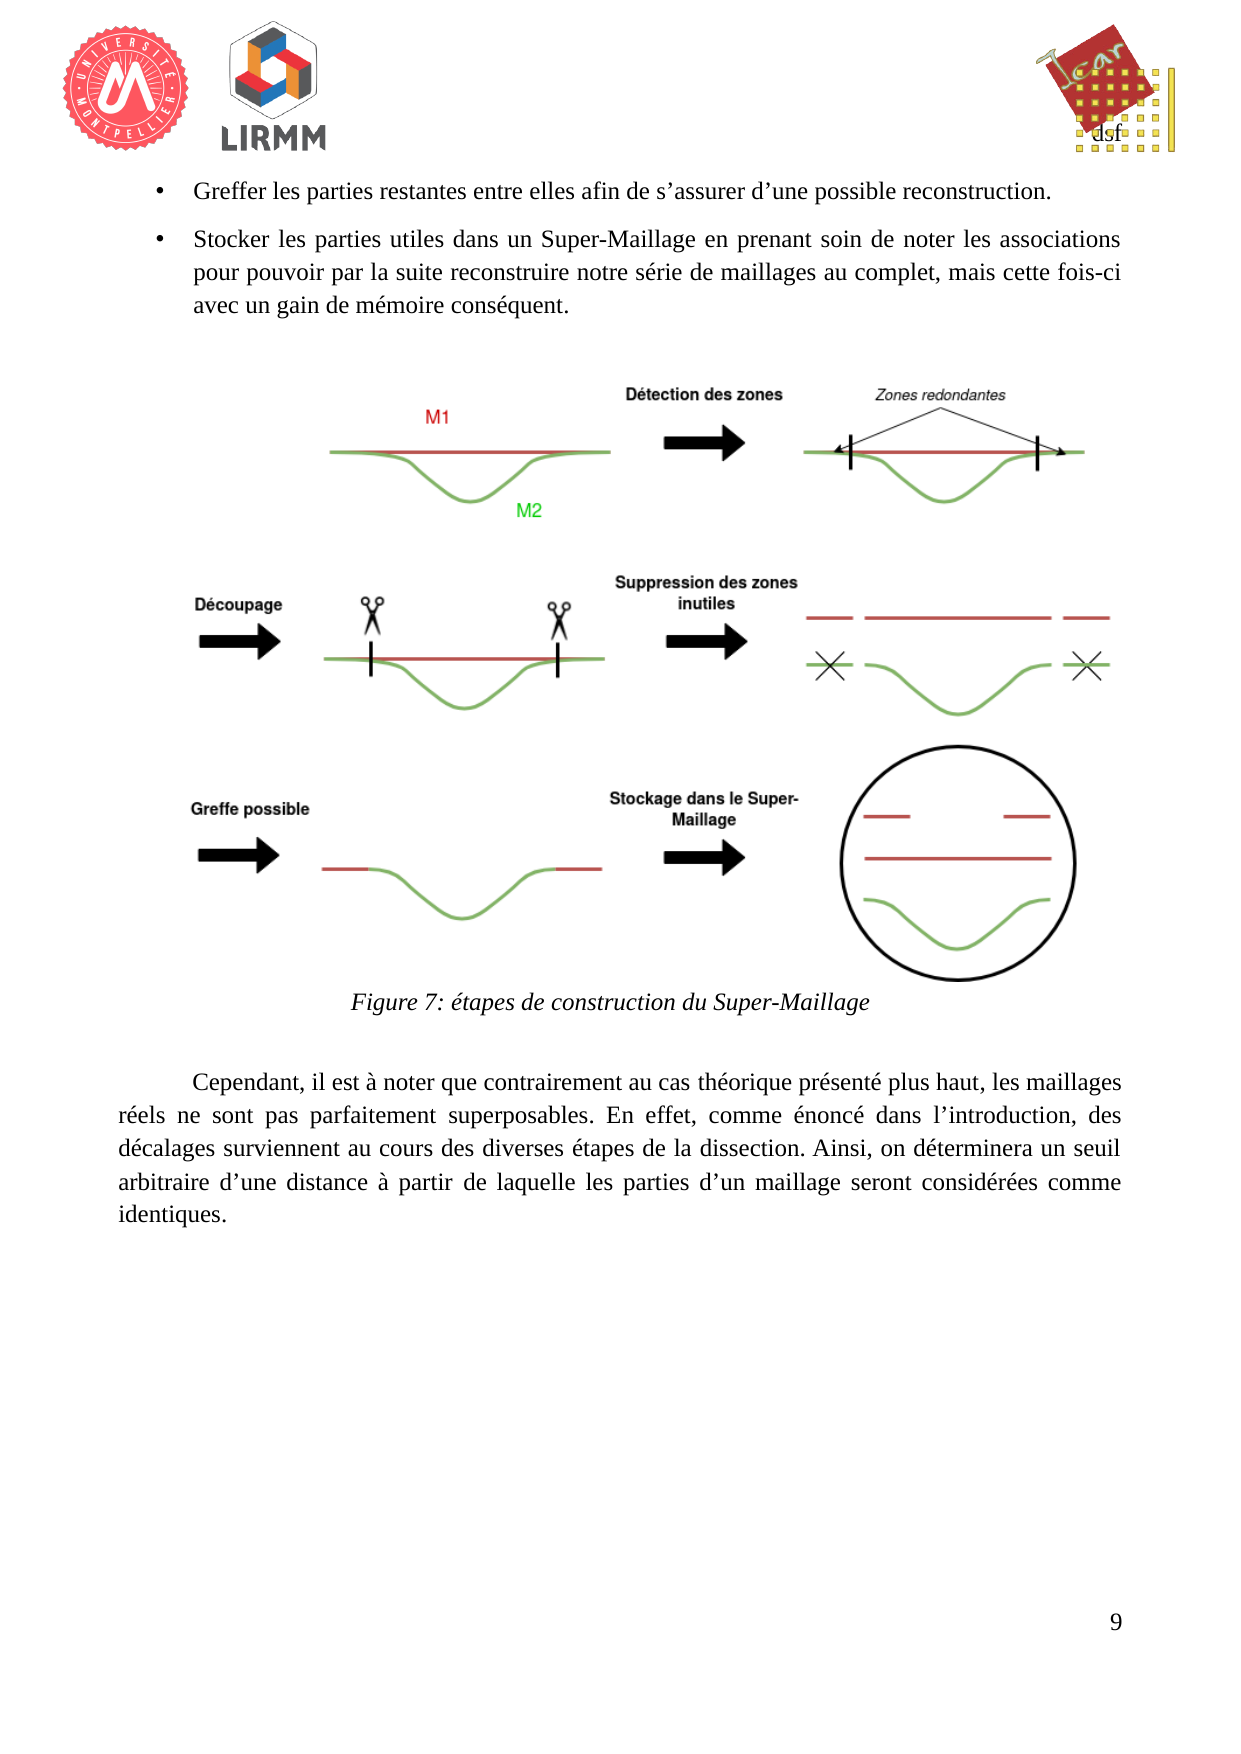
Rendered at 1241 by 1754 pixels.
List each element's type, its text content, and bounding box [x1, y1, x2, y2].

picture [203, 16, 343, 155]
picture [109, 384, 1114, 982]
picture [57, 13, 201, 156]
list Stocker les parties utiles dans un Super-Maillage en prenant soin de noter les associations pour pouvoir par la suite reconstruire notre série de maillages au complet, mais cette fois-ci avec un gain de mémoire conséquent. [156, 224, 1122, 319]
text Figure 7: étapes de construction du Super-Maillage [109, 982, 1113, 1016]
list Greffer les parties restantes entre elles afin de s’assurer d’une possible reconstruction. [156, 176, 1122, 205]
picture [1025, 6, 1177, 154]
text Cependant, il est à noter que contrairement au cas théorique présenté plus haut, les maillages réels ne sont pas parfaitement superposables. En effet, comme énoncé dans l’introduction, des décalages surviennent au cours des diverses étapes de la dissection. Ainsi, on déterminera un seuil arbitraire d’une distance à partir de laquelle les parties d’un maillage seront considérées comme identiques. [118, 1067, 1122, 1228]
